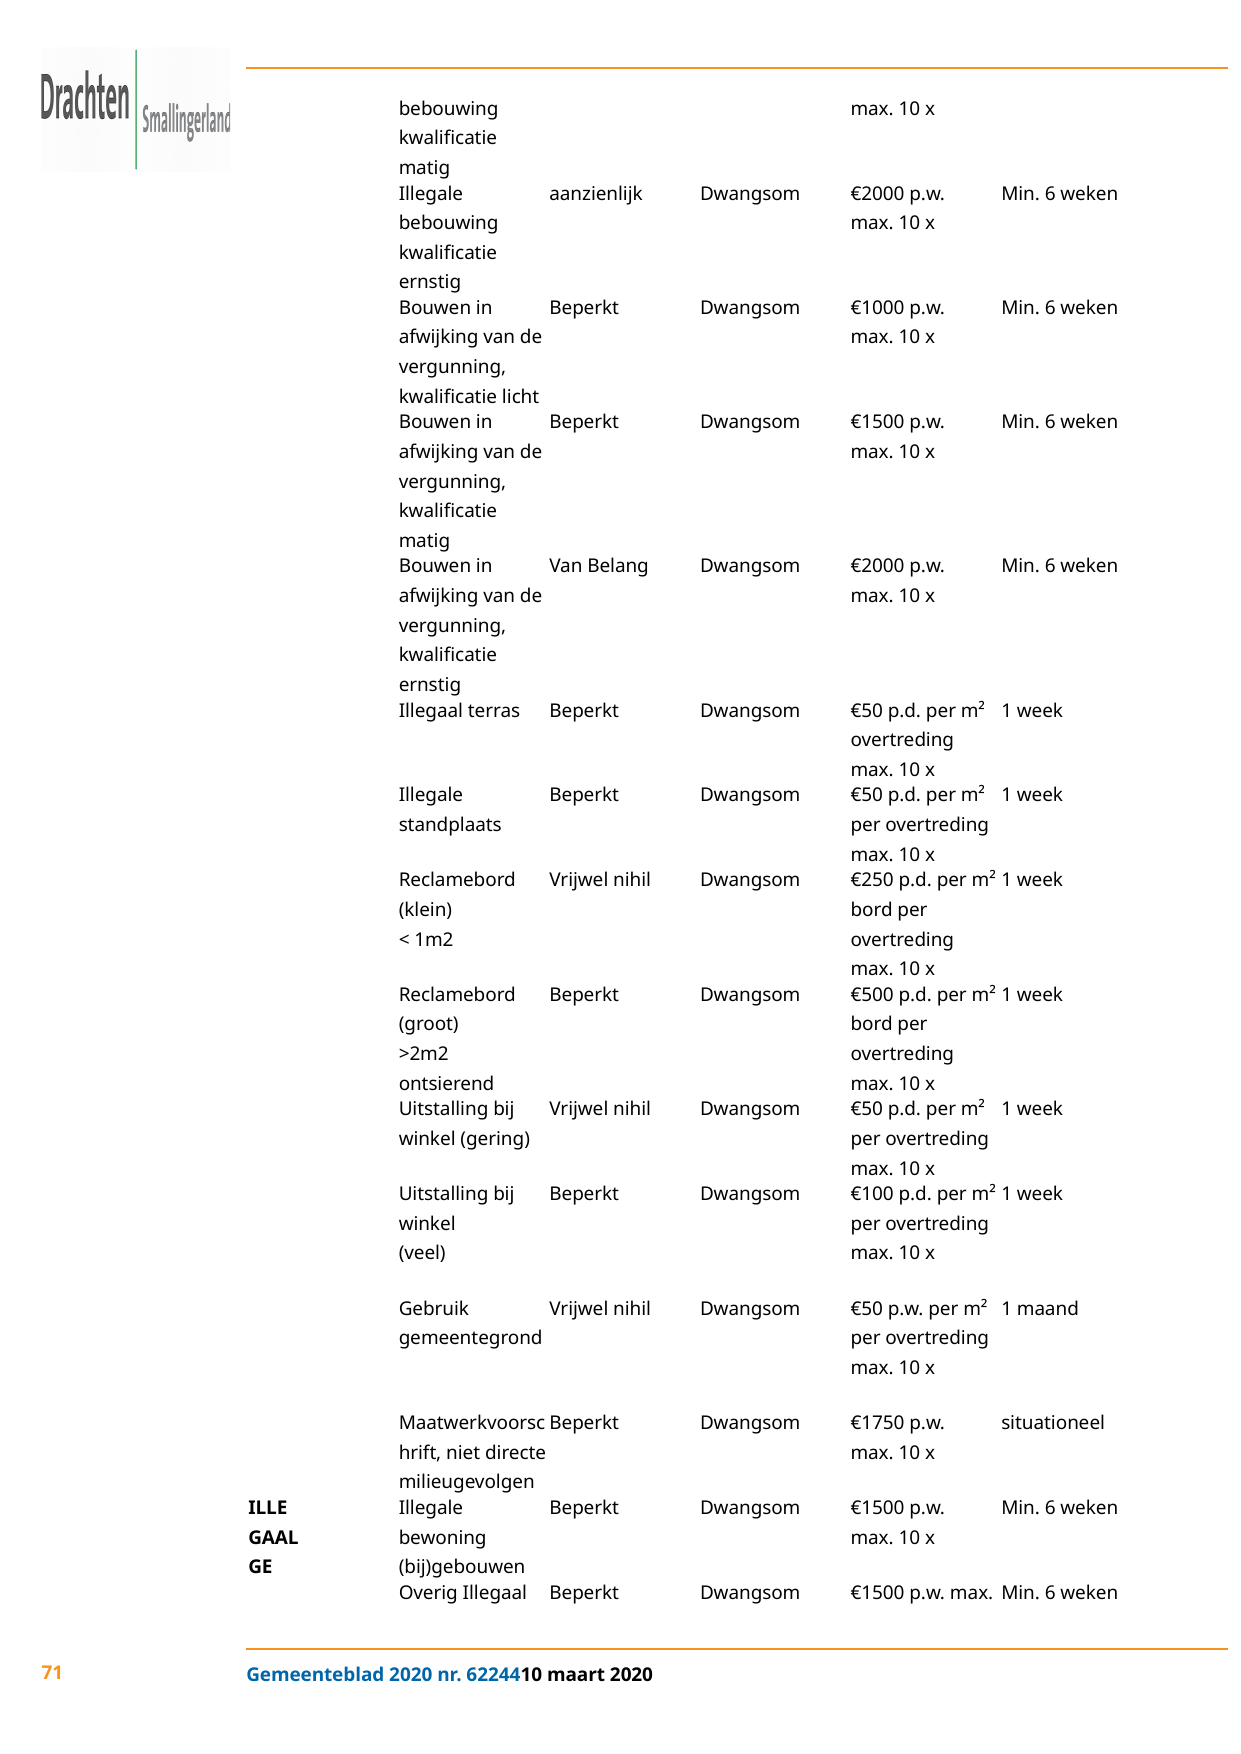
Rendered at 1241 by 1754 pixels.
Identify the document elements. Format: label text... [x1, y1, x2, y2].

table_cell Beperkt [549, 981, 700, 1096]
table_cell Illegale bebouwing kwalificatie ernstig [399, 180, 549, 294]
table_cell Reclamebord (groot) >2m2 ontsierend [399, 981, 549, 1096]
table_cell [700, 95, 850, 180]
table_cell Dwangsom [700, 294, 850, 409]
table_cell Dwangsom [700, 1409, 850, 1494]
table_cell €250 p.d. per m² bord per overtreding max. 10 x [850, 867, 1001, 981]
table_cell Beperkt [549, 697, 700, 782]
table_cell 1 week [1001, 981, 1152, 1096]
table_cell Dwangsom [700, 782, 850, 867]
table_cell situationeel [1001, 1409, 1152, 1494]
table_cell Beperkt [549, 409, 700, 553]
table_cell Dwangsom [700, 180, 850, 294]
table_cell Dwangsom [700, 1180, 850, 1295]
table_cell [248, 95, 398, 1494]
table_cell €500 p.d. per m² bord per overtreding max. 10 x [850, 981, 1001, 1096]
table_cell Dwangsom [700, 1494, 850, 1579]
table_cell Min. 6 weken [1001, 1579, 1152, 1605]
table_cell €1500 p.w. max. [850, 1579, 1001, 1605]
table_cell €1750 p.w. max. 10 x [850, 1409, 1001, 1494]
table_cell Beperkt [549, 1579, 700, 1605]
table_cell bebouwing kwalificatie matig [399, 95, 549, 180]
table_cell Min. 6 weken [1001, 553, 1152, 697]
table_cell Overig Illegaal [399, 1579, 549, 1605]
table_cell aanzienlijk [549, 180, 700, 294]
table_cell Illegale bewoning (bij)gebouwen [399, 1494, 549, 1579]
table_cell Gebruik gemeentegrond [399, 1295, 549, 1409]
table_cell 1 week [1001, 1096, 1152, 1180]
table_cell €1500 p.w. max. 10 x [850, 1494, 1001, 1579]
table_cell Vrijwel nihil [549, 867, 700, 981]
table_cell Min. 6 weken [1001, 1494, 1152, 1579]
table_cell Vrijwel nihil [549, 1096, 700, 1180]
table_cell 1 week [1001, 782, 1152, 867]
table_cell 1 week [1001, 1180, 1152, 1295]
table_cell Illegale standplaats [399, 782, 549, 867]
table_cell Bouwen in afwijking van de vergunning, kwalificatie matig [399, 409, 549, 553]
table_cell Reclamebord (klein) < 1m2 [399, 867, 549, 981]
table_cell €1500 p.w. max. 10 x [850, 409, 1001, 553]
table_cell €50 p.d. per m² per overtreding max. 10 x [850, 1096, 1001, 1180]
table_cell Illegaal terras [399, 697, 549, 782]
table_cell Dwangsom [700, 1295, 850, 1409]
table_cell Dwangsom [700, 697, 850, 782]
table_cell €2000 p.w. max. 10 x [850, 180, 1001, 294]
table_cell €100 p.d. per m² per overtreding max. 10 x [850, 1180, 1001, 1295]
table_cell Bouwen in afwijking van de vergunning, kwalificatie ernstig [399, 553, 549, 697]
table_cell €50 p.w. per m² per overtreding max. 10 x [850, 1295, 1001, 1409]
table_cell ILLE GAAL GE [248, 1494, 398, 1605]
table_cell Min. 6 weken [1001, 409, 1152, 553]
table_cell Dwangsom [700, 1096, 850, 1180]
table_cell Uitstalling bij winkel (gering) [399, 1096, 549, 1180]
table_cell Dwangsom [700, 553, 850, 697]
table_cell 1 maand [1001, 1295, 1152, 1409]
table_cell Maatwerkvoorschrift, niet directe milieugevolgen [399, 1409, 549, 1494]
table_cell [549, 95, 700, 180]
table_cell Dwangsom [700, 409, 850, 553]
table_cell €2000 p.w. max. 10 x [850, 553, 1001, 697]
table_cell €50 p.d. per m² overtreding max. 10 x [850, 697, 1001, 782]
table_cell Dwangsom [700, 867, 850, 981]
table_cell Bouwen in afwijking van de vergunning, kwalificatie licht [399, 294, 549, 409]
table_cell Min. 6 weken [1001, 180, 1152, 294]
table_cell Van Belang [549, 553, 700, 697]
table_cell 1 week [1001, 867, 1152, 981]
table_cell 1 week [1001, 697, 1152, 782]
table_cell Beperkt [549, 1409, 700, 1494]
table_cell [1001, 95, 1152, 180]
table_cell Dwangsom [700, 981, 850, 1096]
table_cell Vrijwel nihil [549, 1295, 700, 1409]
table_cell Beperkt [549, 294, 700, 409]
table_cell Beperkt [549, 1494, 700, 1579]
table_cell €1000 p.w. max. 10 x [850, 294, 1001, 409]
picture [41, 47, 231, 172]
table_cell Uitstalling bij winkel (veel) [399, 1180, 549, 1295]
table_cell Beperkt [549, 782, 700, 867]
table_cell max. 10 x [850, 95, 1001, 180]
table_cell Dwangsom [700, 1579, 850, 1605]
table_cell Min. 6 weken [1001, 294, 1152, 409]
table_cell €50 p.d. per m² per overtreding max. 10 x [850, 782, 1001, 867]
table_cell Beperkt [549, 1180, 700, 1295]
